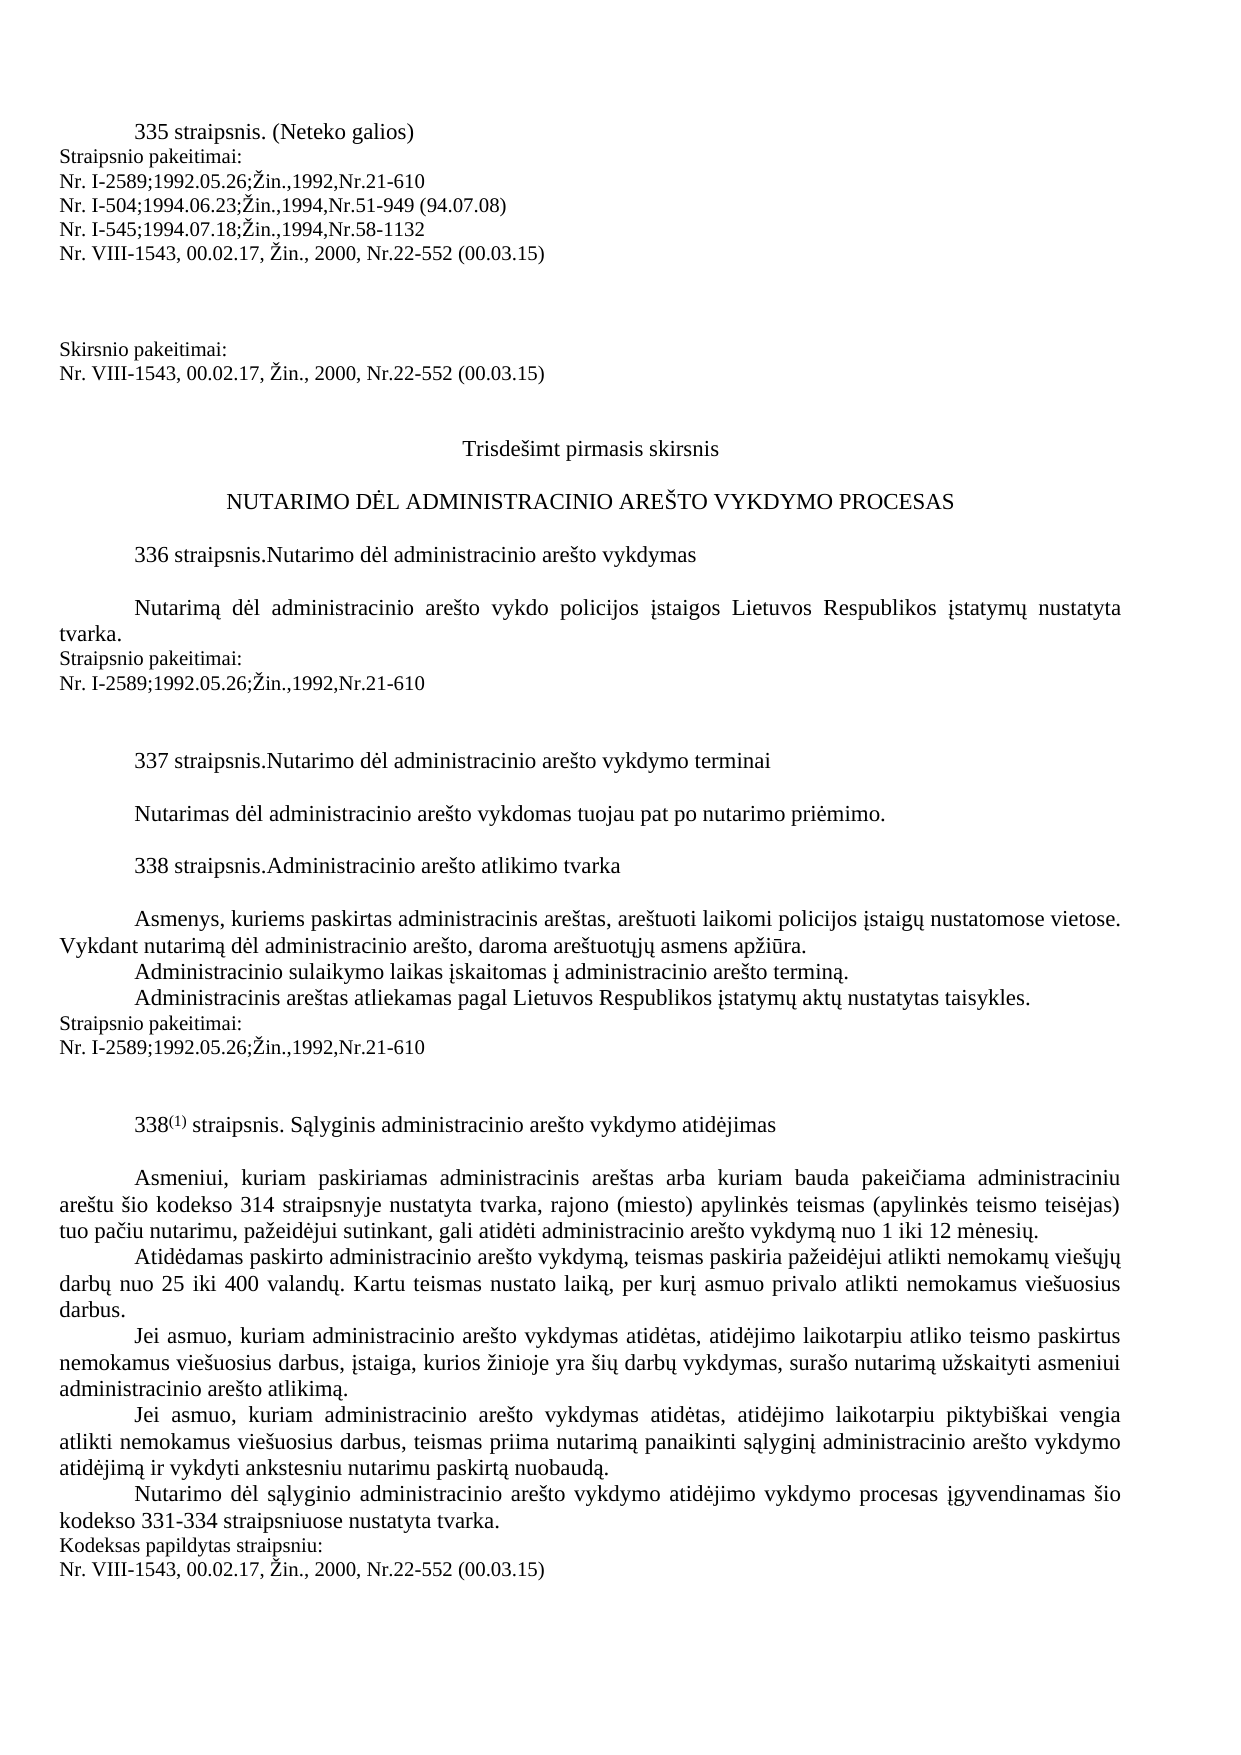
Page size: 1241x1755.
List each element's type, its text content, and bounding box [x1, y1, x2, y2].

text Nr. I-2589;1992.05.26;Žin.,1992,Nr.21-610 [59, 670, 1122, 694]
text Straipsnio pakeitimai: [59, 1011, 1122, 1035]
text Administracinio sulaikymo laikas įskaitomas į administracinio arešto terminą. [59, 958, 1122, 984]
text Nr. VIII-1543, 00.02.17, Žin., 2000, Nr.22-552 (00.03.15) [59, 241, 1122, 265]
text Nutarimas dėl administracinio arešto vykdomas tuojau pat po nutarimo priėmimo. [59, 800, 1122, 826]
text Jei asmuo, kuriam administracinio arešto vykdymas atidėtas, atidėjimo laikotarpiu piktybiškai vengia atlikti nemokamus viešuosius darbus, teismas priima nutarimą panaikinti sąlyginį administracinio arešto vykdymo atidėjimą ir vykdyti ankstesniu nutarimu paskirtą nuobaudą. [59, 1401, 1122, 1481]
text Nutarimo dėl sąlyginio administracinio arešto vykdymo atidėjimo vykdymo procesas įgyvendinamas šio kodekso 331-334 straipsniuose nustatyta tvarka. [59, 1481, 1122, 1533]
text Nr. I-2589;1992.05.26;Žin.,1992,Nr.21-610 [59, 168, 1122, 193]
text Trisdešimt pirmasis skirsnis [59, 436, 1122, 462]
text Nr. I-504;1994.06.23;Žin.,1994,Nr.51-949 (94.07.08) [59, 193, 1122, 217]
text Nr. VIII-1543, 00.02.17, Žin., 2000, Nr.22-552 (00.03.15) [59, 1557, 1122, 1581]
text Nutarimą dėl administracinio arešto vykdo policijos įstaigos Lietuvos Respublikos įstatymų nustatyta tvarka. [59, 594, 1122, 646]
text Jei asmuo, kuriam administracinio arešto vykdymas atidėtas, atidėjimo laikotarpiu atliko teismo paskirtus nemokamus viešuosius darbus, įstaiga, kurios žinioje yra šių darbų vykdymas, surašo nutarimą užskaityti asmeniui administracinio arešto atlikimą. [59, 1322, 1122, 1401]
text Straipsnio pakeitimai: [59, 646, 1122, 670]
text 336 straipsnis.Nutarimo dėl administracinio arešto vykdymas [59, 541, 1122, 567]
text NUTARIMO DĖL ADMINISTRACINIO AREŠTO VYKDYMO PROCESAS [59, 488, 1122, 514]
text 337 straipsnis.Nutarimo dėl administracinio arešto vykdymo terminai [59, 747, 1122, 773]
text Straipsnio pakeitimai: [59, 144, 1122, 168]
text 338 straipsnis.Administracinio arešto atlikimo tvarka [59, 853, 1122, 879]
text 335 straipsnis. (Neteko galios) [59, 118, 1122, 144]
text Skirsnio pakeitimai: [59, 337, 1122, 361]
text Kodeksas papildytas straipsniu: [59, 1533, 1122, 1557]
text Nr. VIII-1543, 00.02.17, Žin., 2000, Nr.22-552 (00.03.15) [59, 361, 1122, 385]
text Asmenys, kuriems paskirtas administracinis areštas, areštuoti laikomi policijos įstaigų nustatomose vietose. Vykdant nutarimą dėl administracinio arešto, daroma areštuotųjų asmens apžiūra. [59, 905, 1122, 958]
text 338(1) straipsnis. Sąlyginis administracinio arešto vykdymo atidėjimas [59, 1112, 1122, 1138]
text Nr. I-545;1994.07.18;Žin.,1994,Nr.58-1132 [59, 217, 1122, 241]
text Atidėdamas paskirto administracinio arešto vykdymą, teismas paskiria pažeidėjui atlikti nemokamų viešųjų darbų nuo 25 iki 400 valandų. Kartu teismas nustato laiką, per kurį asmuo privalo atlikti nemokamus viešuosius darbus. [59, 1243, 1122, 1322]
text Administracinis areštas atliekamas pagal Lietuvos Respublikos įstatymų aktų nustatytas taisykles. [59, 984, 1122, 1011]
text Asmeniui, kuriam paskiriamas administracinis areštas arba kuriam bauda pakeičiama administraciniu areštu šio kodekso 314 straipsnyje nustatyta tvarka, rajono (miesto) apylinkės teismas (apylinkės teismo teisėjas) tuo pačiu nutarimu, pažeidėjui sutinkant, gali atidėti administracinio arešto vykdymą nuo 1 iki 12 mėnesių. [59, 1164, 1122, 1243]
text Nr. I-2589;1992.05.26;Žin.,1992,Nr.21-610 [59, 1035, 1122, 1059]
